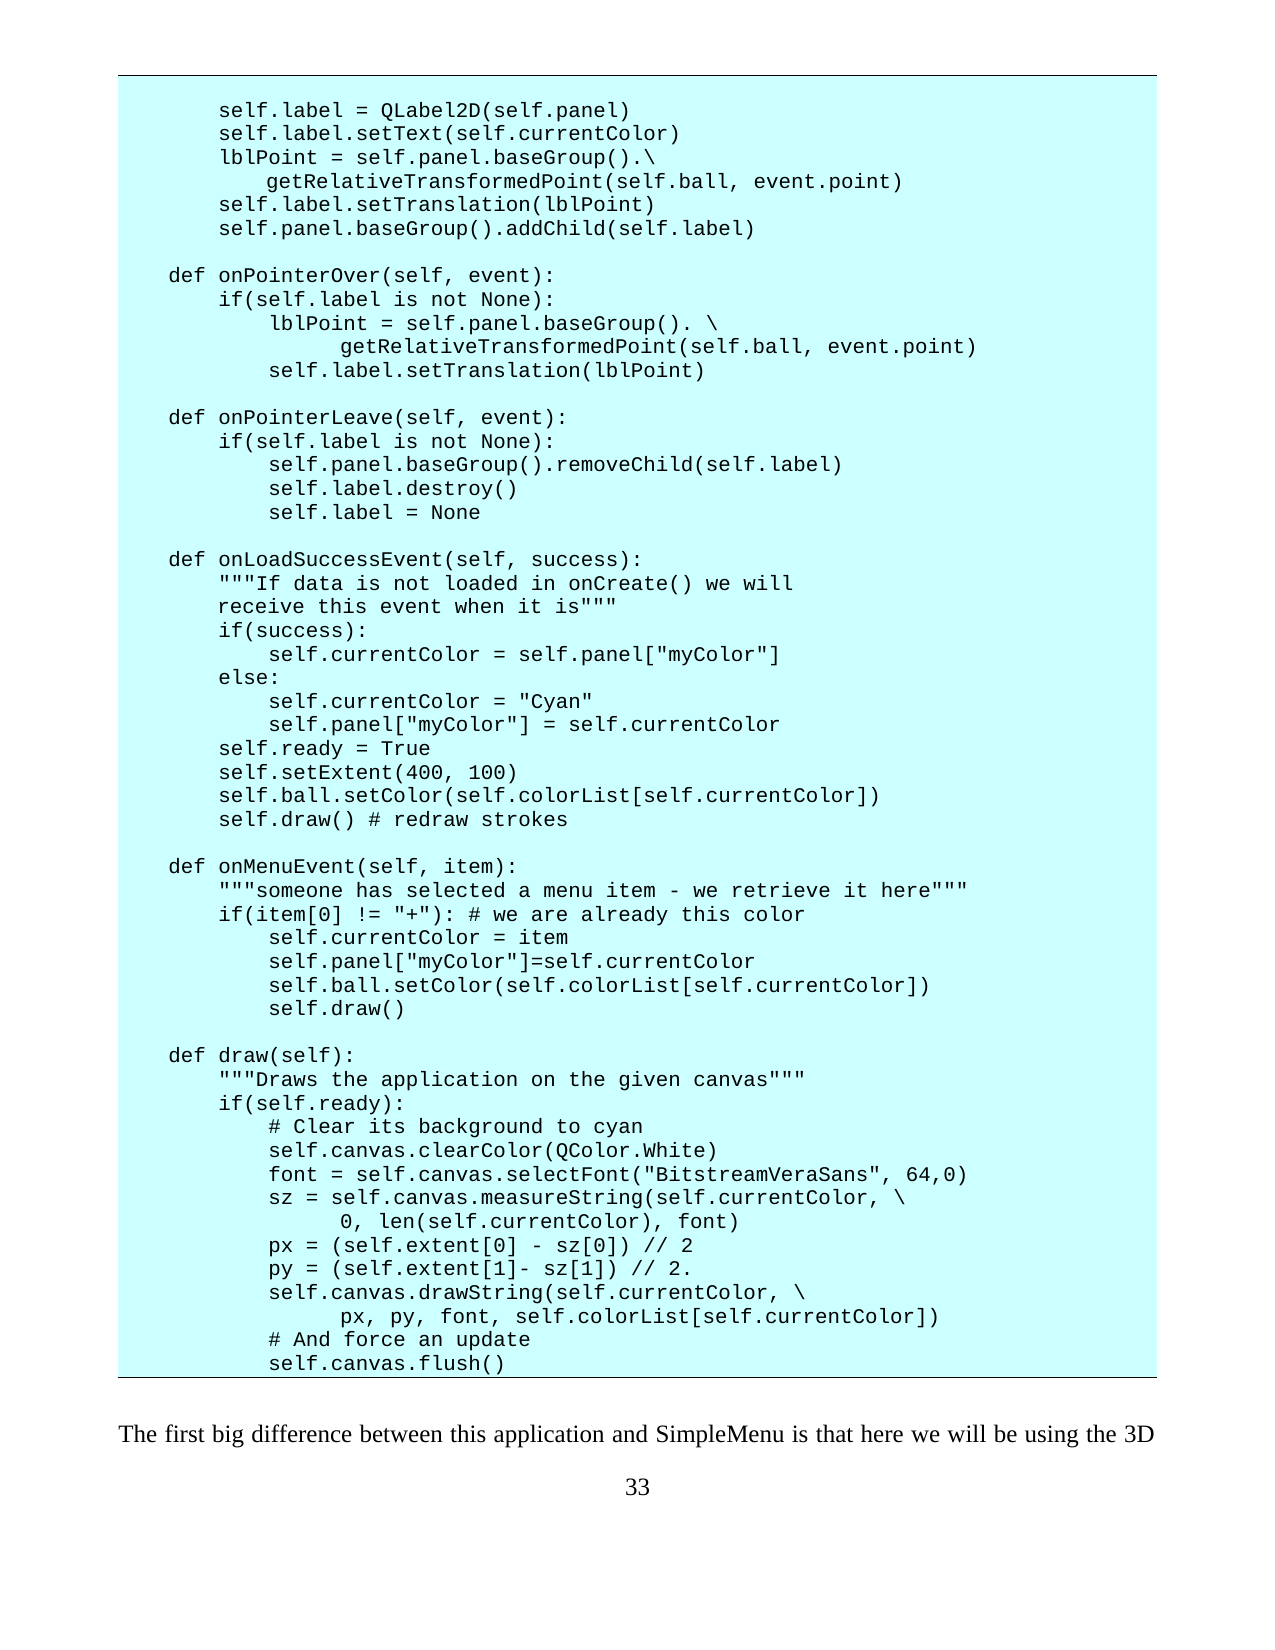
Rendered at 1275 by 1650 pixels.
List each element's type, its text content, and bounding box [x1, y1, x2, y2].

text if(self.label is not None): [118, 289, 1157, 312]
text self.draw() # redraw strokes [118, 809, 1157, 833]
text def draw(self): [118, 1046, 1157, 1069]
text def onLoadSuccessEvent(self, success): [118, 549, 1157, 573]
text self.panel.baseGroup().removeChild(self.label) [118, 454, 1157, 478]
text # Clear its background to cyan [118, 1116, 1157, 1140]
text The first big difference between this application and SimpleMenu is that here we will be using the 3D [118, 1419, 1157, 1448]
text self.panel.baseGroup().addChild(self.label) [118, 218, 1157, 242]
text receive this event when it is""" [118, 596, 1157, 620]
text self.label.destroy() [118, 478, 1157, 502]
text lblPoint = self.panel.baseGroup().\ [118, 147, 1157, 171]
text """someone has selected a menu item - we retrieve it here""" [118, 880, 1157, 904]
text self.ball.setColor(self.colorList[self.currentColor]) [118, 974, 1157, 998]
text """Draws the application on the given canvas""" [118, 1069, 1157, 1093]
text getRelativeTransformedPoint(self.ball, event.point) [118, 336, 1157, 360]
text font = self.canvas.selectFont("BitstreamVeraSans", 64,0) [118, 1164, 1157, 1187]
text if(success): [118, 620, 1157, 643]
text self.label.setTranslation(lblPoint) [118, 360, 1157, 383]
text self.canvas.clearColor(QColor.White) [118, 1140, 1157, 1164]
text if(self.ready): [118, 1093, 1157, 1116]
text self.panel["myColor"] = self.currentColor [118, 714, 1157, 738]
text if(self.label is not None): [118, 431, 1157, 454]
text px = (self.extent[0] - sz[0]) // 2 [118, 1235, 1157, 1258]
text """If data is not loaded in onCreate() we will [118, 573, 1157, 596]
text def onPointerOver(self, event): [118, 265, 1157, 289]
text py = (self.extent[1]- sz[1]) // 2. [118, 1258, 1157, 1282]
text if(item[0] != "+"): # we are already this color [118, 904, 1157, 927]
text self.label.setTranslation(lblPoint) [118, 194, 1157, 218]
text else: [118, 667, 1157, 691]
text getRelativeTransformedPoint(self.ball, event.point) [118, 171, 1157, 194]
text self.currentColor = item [118, 927, 1157, 951]
text self.ready = True [118, 738, 1157, 762]
text self.label.setText(self.currentColor) [118, 123, 1157, 147]
text self.canvas.flush() [118, 1352, 1157, 1377]
text self.label = None [118, 502, 1157, 525]
text self.currentColor = "Cyan" [118, 691, 1157, 714]
text px, py, font, self.colorList[self.currentColor]) [118, 1306, 1157, 1329]
text self.ball.setColor(self.colorList[self.currentColor]) [118, 785, 1157, 809]
text self.label = QLabel2D(self.panel) [118, 100, 1157, 123]
text self.panel["myColor"]=self.currentColor [118, 951, 1157, 974]
text self.currentColor = self.panel["myColor"] [118, 643, 1157, 667]
text sz = self.canvas.measureString(self.currentColor, \ [118, 1187, 1157, 1211]
text def onMenuEvent(self, item): [118, 856, 1157, 880]
text # And force an update [118, 1329, 1157, 1352]
text 0, len(self.currentColor), font) [118, 1211, 1157, 1235]
text self.draw() [118, 998, 1157, 1022]
text def onPointerLeave(self, event): [118, 407, 1157, 431]
text self.canvas.drawString(self.currentColor, \ [118, 1282, 1157, 1306]
text self.setExtent(400, 100) [118, 762, 1157, 785]
text lblPoint = self.panel.baseGroup(). \ [118, 312, 1157, 336]
